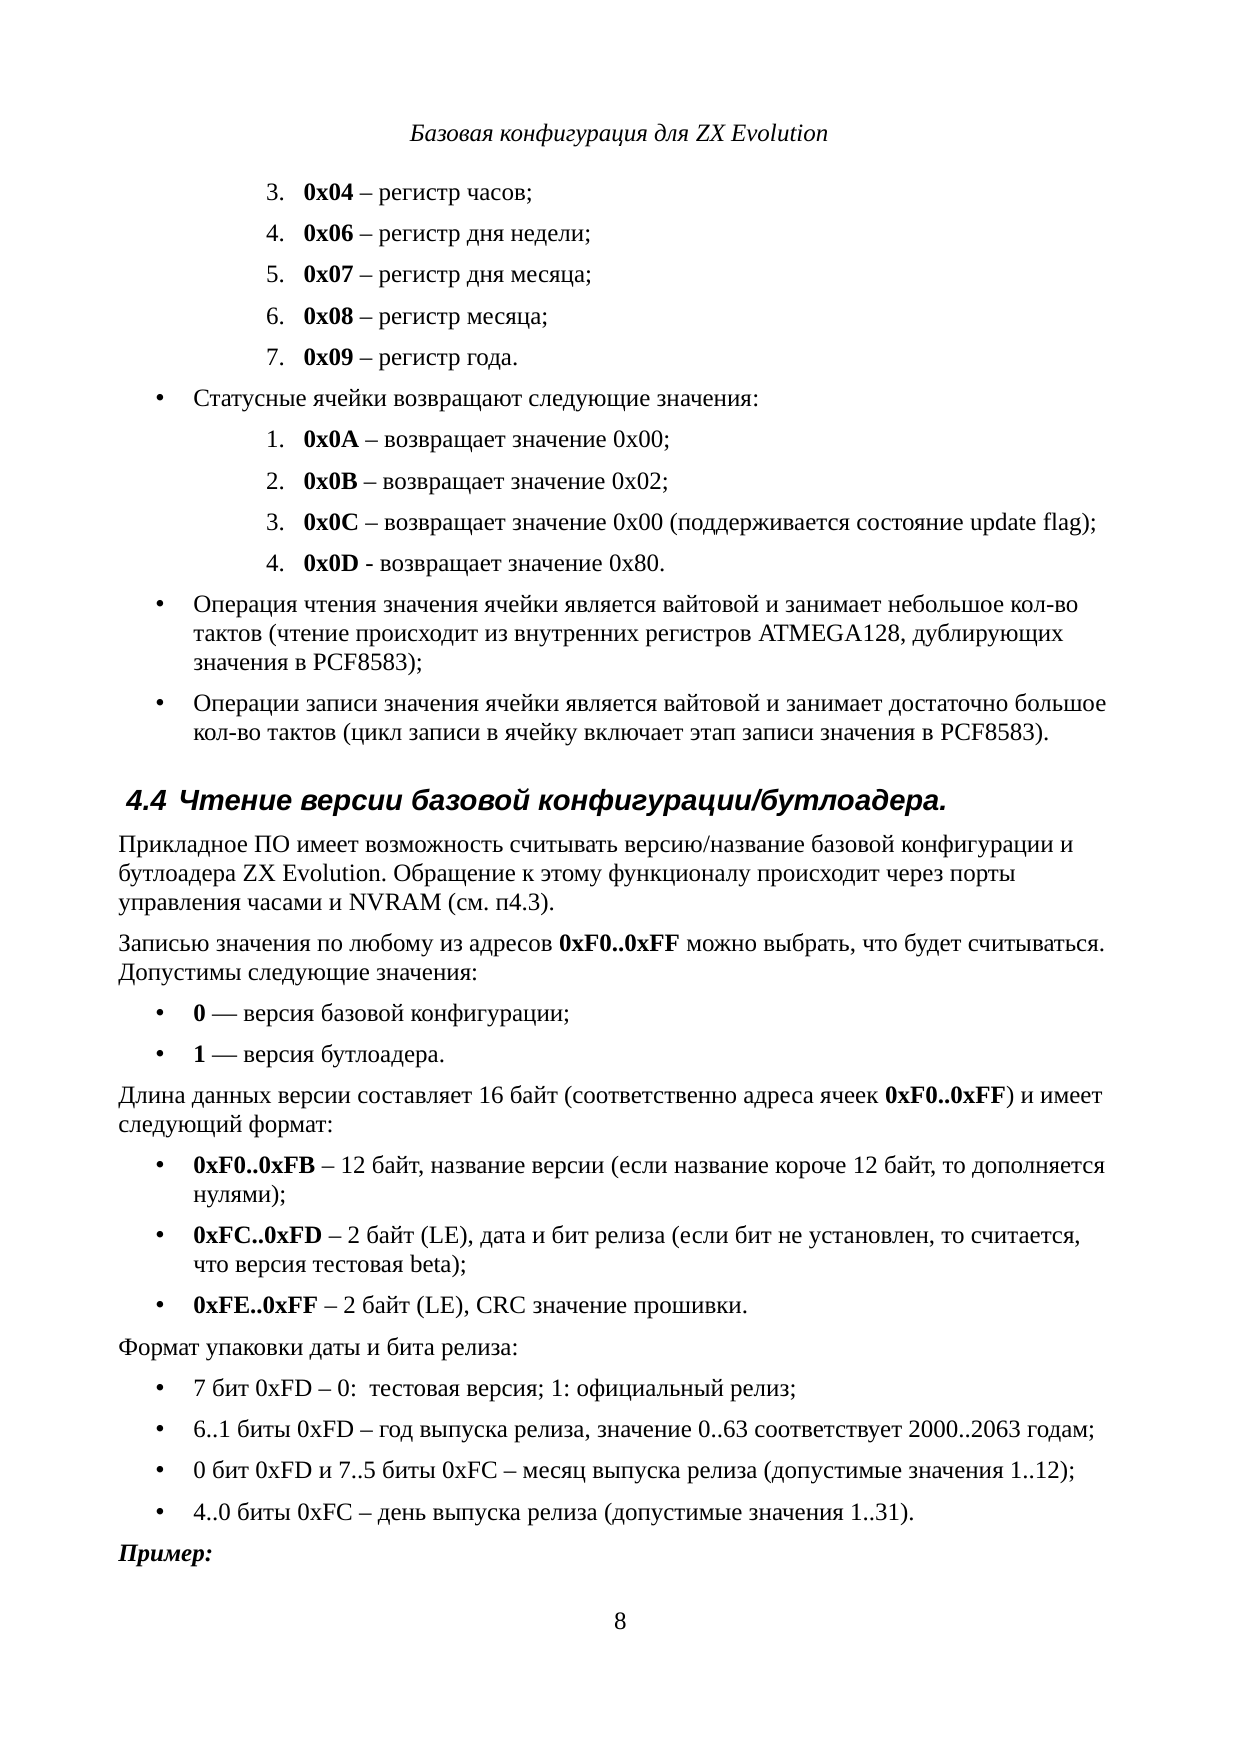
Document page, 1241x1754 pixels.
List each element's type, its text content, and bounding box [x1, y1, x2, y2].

list 6..1 биты 0xFD – год выпуска релиза, значение 0..63 соответствует 2000..2063 годам; [156, 1414, 1122, 1443]
text Пример: [118, 1538, 1122, 1567]
list 0x07 – регистр дня месяца; [266, 259, 1122, 288]
list 0x0B – возвращает значение 0x02; [266, 466, 1122, 494]
list 0x0D - возвращает значение 0x80. [266, 548, 1122, 577]
list 0x0A – возвращает значение 0x00; [266, 424, 1122, 453]
list 4..0 биты 0xFC – день выпуска релиза (допустимые значения 1..31). [156, 1497, 1122, 1526]
list 0xFC..0xFD – 2 байт (LE), дата и бит релиза (если бит не установлен, то считается, что версия тестовая beta); [156, 1221, 1122, 1278]
subtitle Чтение версии базовой конфигурации/бутлоадера. [118, 783, 1122, 817]
list Операция чтения значения ячейки является вайтовой и занимает небольшое кол-во тактов (чтение происходит из внутренних регистров ATMEGA128, дублирующих значения в PCF8583); [156, 589, 1122, 676]
list 0xFE..0xFF – 2 байт (LE), CRC значение прошивки. [156, 1291, 1122, 1319]
text Записью значения по любому из адресов 0xF0..0xFF можно выбрать, что будет считываться. Допустимы следующие значения: [118, 928, 1122, 986]
list Статусные ячейки возвращают следующие значения: [156, 383, 1122, 412]
list 0 — версия базовой конфигурации; [156, 998, 1122, 1027]
list 0xF0..0xFB – 12 байт, название версии (если название короче 12 байт, то дополняется нулями); [156, 1151, 1122, 1208]
list 0x04 – регистр часов; [266, 177, 1122, 206]
list 0 бит 0xFD и 7..5 биты 0xFC – месяц выпуска релиза (допустимые значения 1..12); [156, 1456, 1122, 1484]
list 0x0C – возвращает значение 0x00 (поддерживается состояние update flag); [266, 507, 1122, 536]
list 1 — версия бутлоадера. [156, 1039, 1122, 1068]
text Длина данных версии составляет 16 байт (соответственно адреса ячеек 0xF0..0xFF) и имеет следующий формат: [118, 1081, 1122, 1138]
list 0x06 – регистр дня недели; [266, 218, 1122, 247]
list Операции записи значения ячейки является вайтовой и занимает достаточно большое кол-во тактов (цикл записи в ячейку включает этап записи значения в PCF8583). [156, 688, 1122, 746]
list 0x08 – регистр месяца; [266, 301, 1122, 329]
list 7 бит 0xFD – 0: тестовая версия; 1: официальный релиз; [156, 1373, 1122, 1402]
text Формат упаковки даты и бита релиза: [118, 1332, 1122, 1361]
list 0x09 – регистр года. [266, 342, 1122, 371]
text Прикладное ПО имеет возможность считывать версию/название базовой конфигурации и бутлоадера ZX Evolution. Обращение к этому функционалу происходит через порты управления часами и NVRAM (см. п4.2). [118, 829, 1122, 916]
